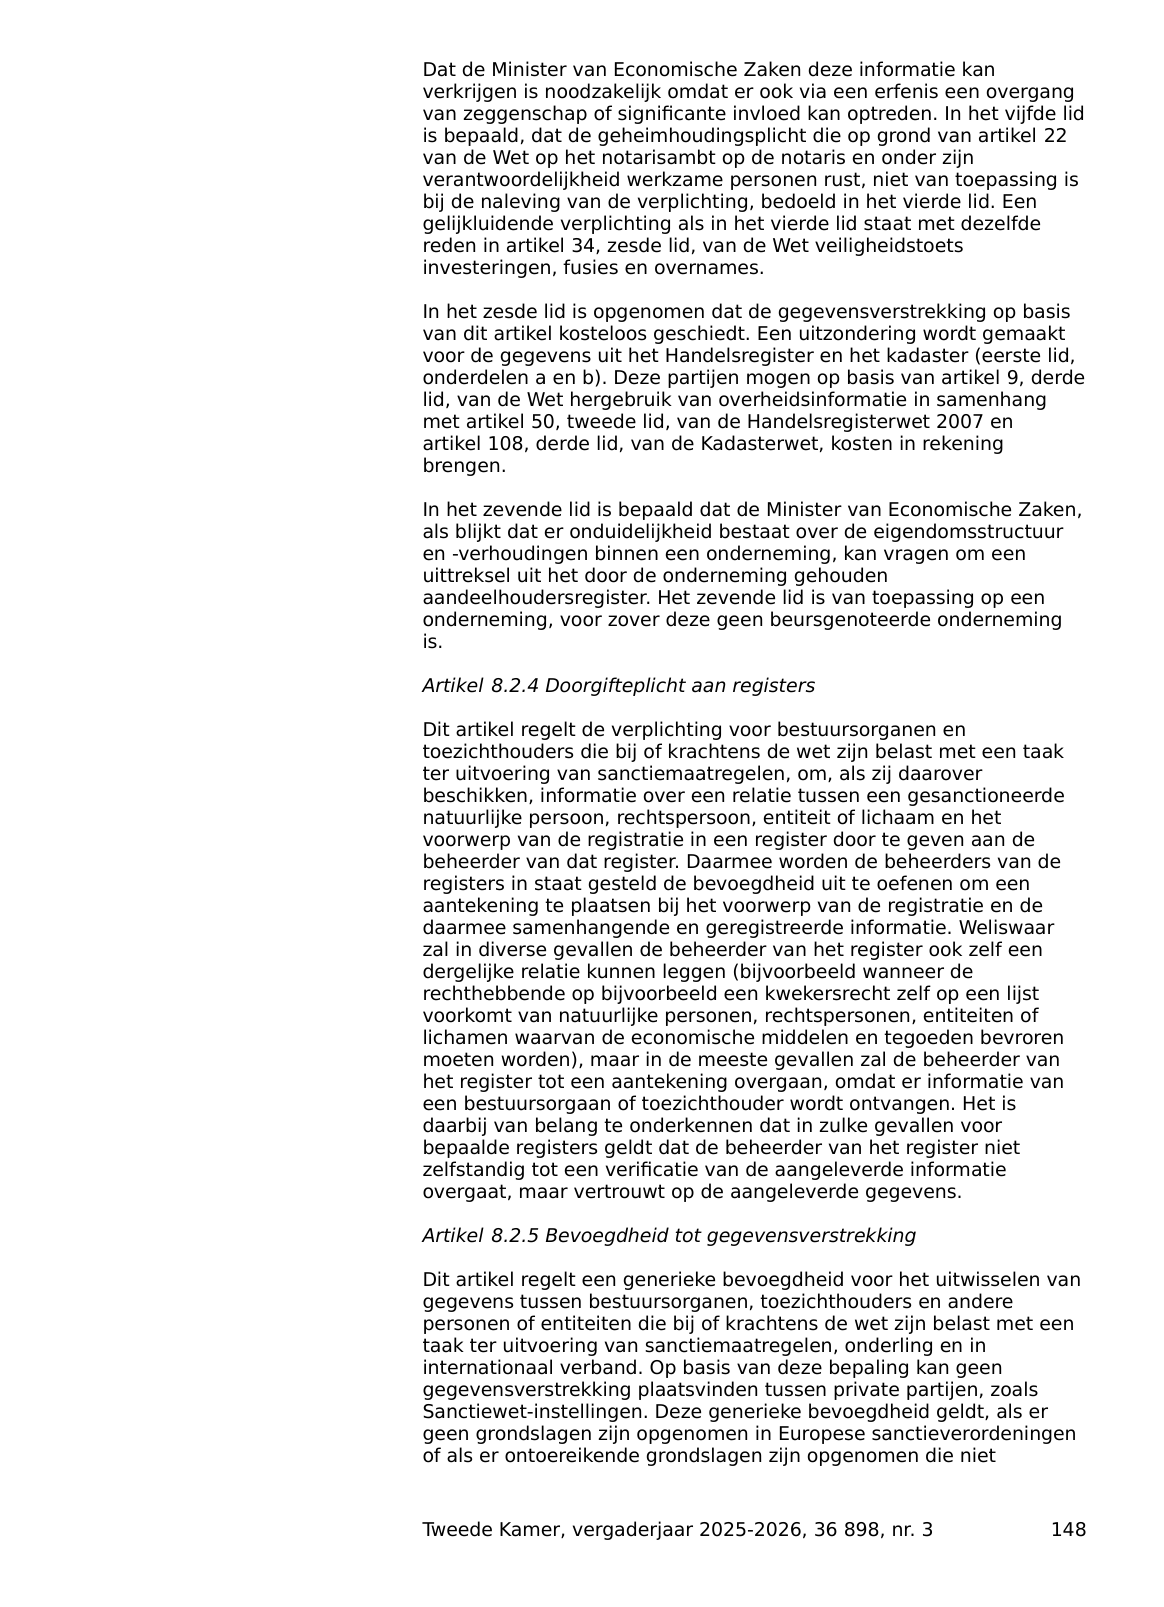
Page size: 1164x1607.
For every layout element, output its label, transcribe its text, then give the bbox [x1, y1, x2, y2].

text Dit artikel regelt een generieke bevoegdheid voor het uitwisselen van gegevens tussen bestuursorganen, toezichthouders en andere personen of entiteiten die bij of krachtens de wet zijn belast met een taak ter uitvoering van sanctiemaatregelen, onderling en in internationaal verband. Op basis van deze bepaling kan geen gegevensverstrekking plaatsvinden tussen private partijen, zoals Sanctiewet-instellingen. Deze generieke bevoegdheid geldt, als er geen grondslagen zijn opgenomen in Europese sanctieverordeningen of als er ontoereikende grondslagen zijn opgenomen die niet [422, 1269, 1087, 1467]
subtitle Artikel 8.2.4 Doorgifteplicht aan registers [422, 675, 1087, 697]
text In het zesde lid is opgenomen dat de gegevensverstrekking op basis van dit artikel kosteloos geschiedt. Een uitzondering wordt gemaakt voor de gegevens uit het Handelsregister en het kadaster (eerste lid, onderdelen a en b). Deze partijen mogen op basis van artikel 9, derde lid, van de Wet hergebruik van overheidsinformatie in samenhang met artikel 50, tweede lid, van de Handelsregisterwet 2007 en artikel 108, derde lid, van de Kadasterwet, kosten in rekening brengen. [422, 301, 1087, 477]
text Dat de Minister van Economische Zaken deze informatie kan verkrijgen is noodzakelijk omdat er ook via een erfenis een overgang van zeggenschap of significante invloed kan optreden. In het vijfde lid is bepaald, dat de geheimhoudingsplicht die op grond van artikel 22 van de Wet op het notarisambt op de notaris en onder zijn verantwoordelijkheid werkzame personen rust, niet van toepassing is bij de naleving van de verplichting, bedoeld in het vierde lid. Een gelijkluidende verplichting als in het vierde lid staat met dezelfde reden in artikel 34, zesde lid, van de Wet veiligheidstoets investeringen, fusies en overnames. [422, 59, 1087, 279]
subtitle Artikel 8.2.5 Bevoegdheid tot gegevensverstrekking [422, 1225, 1087, 1247]
text Dit artikel regelt de verplichting voor bestuursorganen en toezichthouders die bij of krachtens de wet zijn belast met een taak ter uitvoering van sanctiemaatregelen, om, als zij daarover beschikken, informatie over een relatie tussen een gesanctioneerde natuurlijke persoon, rechtspersoon, entiteit of lichaam en het voorwerp van de registratie in een register door te geven aan de beheerder van dat register. Daarmee worden de beheerders van de registers in staat gesteld de bevoegdheid uit te oefenen om een aantekening te plaatsen bij het voorwerp van de registratie en de daarmee samenhangende en geregistreerde informatie. Weliswaar zal in diverse gevallen de beheerder van het register ook zelf een dergelijke relatie kunnen leggen (bijvoorbeeld wanneer de rechthebbende op bijvoorbeeld een kwekersrecht zelf op een lijst voorkomt van natuurlijke personen, rechtspersonen, entiteiten of lichamen waarvan de economische middelen en tegoeden bevroren moeten worden), maar in de meeste gevallen zal de beheerder van het register tot een aantekening overgaan, omdat er informatie van een bestuursorgaan of toezichthouder wordt ontvangen. Het is daarbij van belang te onderkennen dat in zulke gevallen voor bepaalde registers geldt dat de beheerder van het register niet zelfstandig tot een verificatie van de aangeleverde informatie overgaat, maar vertrouwt op de aangeleverde gegevens. [422, 719, 1087, 1203]
text In het zevende lid is bepaald dat de Minister van Economische Zaken, als blijkt dat er onduidelijkheid bestaat over de eigendomsstructuur en -verhoudingen binnen een onderneming, kan vragen om een uittreksel uit het door de onderneming gehouden aandeelhoudersregister. Het zevende lid is van toepassing op een onderneming, voor zover deze geen beursgenoteerde onderneming is. [422, 499, 1087, 653]
